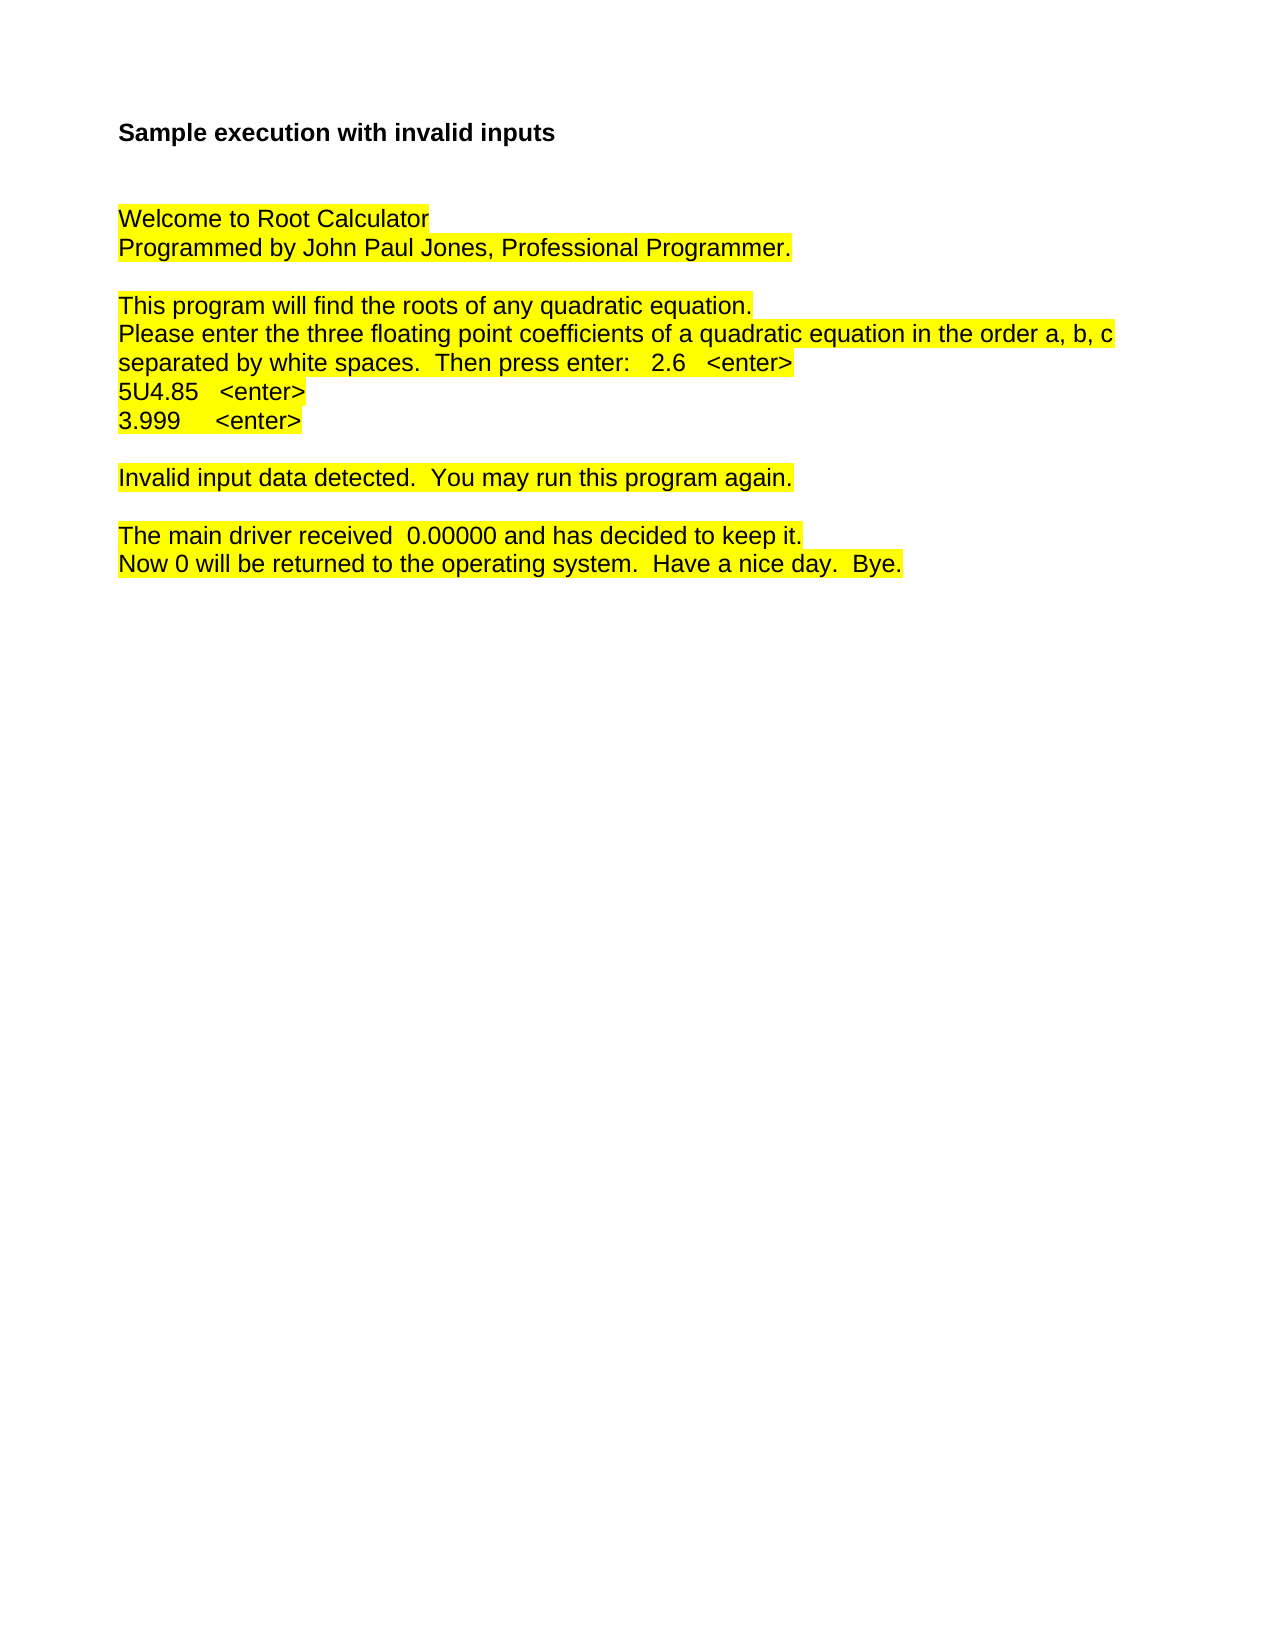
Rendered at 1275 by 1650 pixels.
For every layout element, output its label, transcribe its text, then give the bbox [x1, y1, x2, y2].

text Programmed by John Paul Jones, Professional Programmer. [118, 233, 1157, 262]
text The main driver received 0.00000 and has decided to keep it. [118, 521, 1157, 549]
text This program will find the roots of any quadratic equation. [118, 291, 1157, 319]
text Welcome to Root Calculator [118, 204, 1157, 233]
text Invalid input data detected. You may run this program again. [118, 463, 1157, 492]
text Please enter the three floating point coefficients of a quadratic equation in the order a, b, c separated by white spaces. Then press enter: 2.6 <enter> [118, 319, 1157, 377]
text Sample execution with invalid inputs [118, 118, 1157, 147]
text 5U4.85 <enter> [118, 377, 1157, 406]
text Now 0 will be returned to the operating system. Have a nice day. Bye. [118, 549, 1157, 578]
text 3.999 <enter> [118, 406, 1157, 434]
